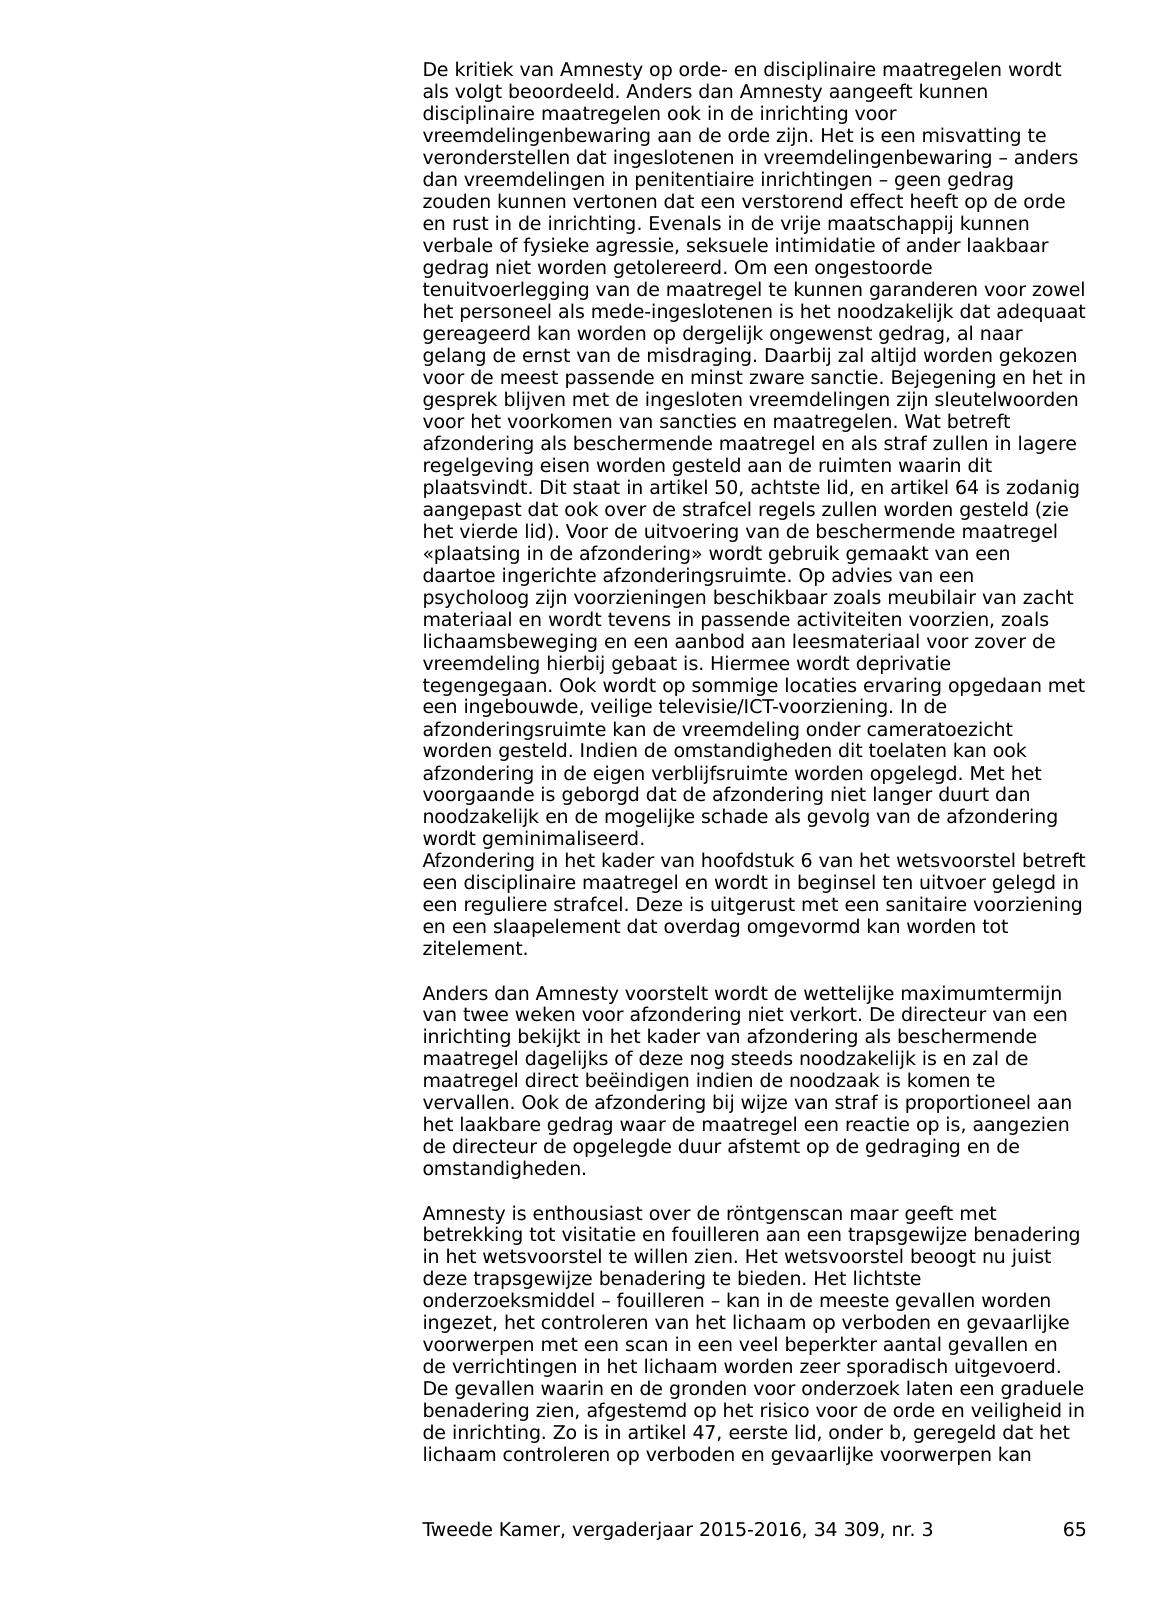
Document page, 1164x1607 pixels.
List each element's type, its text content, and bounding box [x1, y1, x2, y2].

text De kritiek van Amnesty op orde- en disciplinaire maatregelen wordt als volgt beoordeeld. Anders dan Amnesty aangeeft kunnen disciplinaire maatregelen ook in de inrichting voor vreemdelingenbewaring aan de orde zijn. Het is een misvatting te veronderstellen dat ingeslotenen in vreemdelingenbewaring – anders dan vreemdelingen in penitentiaire inrichtingen – geen gedrag zouden kunnen vertonen dat een verstorend effect heeft op de orde en rust in de inrichting. Evenals in de vrije maatschappij kunnen verbale of fysieke agressie, seksuele intimidatie of ander laakbaar gedrag niet worden getolereerd. Om een ongestoorde tenuitvoerlegging van de maatregel te kunnen garanderen voor zowel het personeel als mede-ingeslotenen is het noodzakelijk dat adequaat gereageerd kan worden op dergelijk ongewenst gedrag, al naar gelang de ernst van de misdraging. Daarbij zal altijd worden gekozen voor de meest passende en minst zware sanctie. Bejegening en het in gesprek blijven met de ingesloten vreemdelingen zijn sleutelwoorden voor het voorkomen van sancties en maatregelen. Wat betreft afzondering als beschermende maatregel en als straf zullen in lagere regelgeving eisen worden gesteld aan de ruimten waarin dit plaatsvindt. Dit staat in artikel 50, achtste lid, en artikel 64 is zodanig aangepast dat ook over de strafcel regels zullen worden gesteld (zie het vierde lid). Voor de uitvoering van de beschermende maatregel «plaatsing in de afzondering» wordt gebruik gemaakt van een daartoe ingerichte afzonderingsruimte. Op advies van een psycholoog zijn voorzieningen beschikbaar zoals meubilair van zacht materiaal en wordt tevens in passende activiteiten voorzien, zoals lichaamsbeweging en een aanbod aan leesmateriaal voor zover de vreemdeling hierbij gebaat is. Hiermee wordt deprivatie tegengegaan. Ook wordt op sommige locaties ervaring opgedaan met een ingebouwde, veilige televisie/ICT-voorziening. In de afzonderingsruimte kan de vreemdeling onder cameratoezicht worden gesteld. Indien de omstandigheden dit toelaten kan ook afzondering in de eigen verblijfsruimte worden opgelegd. Met het voorgaande is geborgd dat de afzondering niet langer duurt dan noodzakelijk en de mogelijke schade als gevolg van de afzondering wordt geminimaliseerd. [422, 59, 1087, 850]
text Afzondering in het kader van hoofdstuk 6 van het wetsvoorstel betreft een disciplinaire maatregel en wordt in beginsel ten uitvoer gelegd in een reguliere strafcel. Deze is uitgerust met een sanitaire voorziening en een slaapelement dat overdag omgevormd kan worden tot zitelement. [422, 850, 1087, 960]
text Anders dan Amnesty voorstelt wordt de wettelijke maximumtermijn van twee weken voor afzondering niet verkort. De directeur van een inrichting bekijkt in het kader van afzondering als beschermende maatregel dagelijks of deze nog steeds noodzakelijk is en zal de maatregel direct beëindigen indien de noodzaak is komen te vervallen. Ook de afzondering bij wijze van straf is proportioneel aan het laakbare gedrag waar de maatregel een reactie op is, aangezien de directeur de opgelegde duur afstemt op de gedraging en de omstandigheden. [422, 982, 1087, 1180]
text Amnesty is enthousiast over de röntgenscan maar geeft met betrekking tot visitatie en fouilleren aan een trapsgewijze benadering in het wetsvoorstel te willen zien. Het wetsvoorstel beoogt nu juist deze trapsgewijze benadering te bieden. Het lichtste onderzoeksmiddel – fouilleren – kan in de meeste gevallen worden ingezet, het controleren van het lichaam op verboden en gevaarlijke voorwerpen met een scan in een veel beperkter aantal gevallen en de verrichtingen in het lichaam worden zeer sporadisch uitgevoerd. De gevallen waarin en de gronden voor onderzoek laten een graduele benadering zien, afgestemd op het risico voor de orde en veiligheid in de inrichting. Zo is in artikel 47, eerste lid, onder b, geregeld dat het lichaam controleren op verboden en gevaarlijke voorwerpen kan [422, 1202, 1087, 1466]
